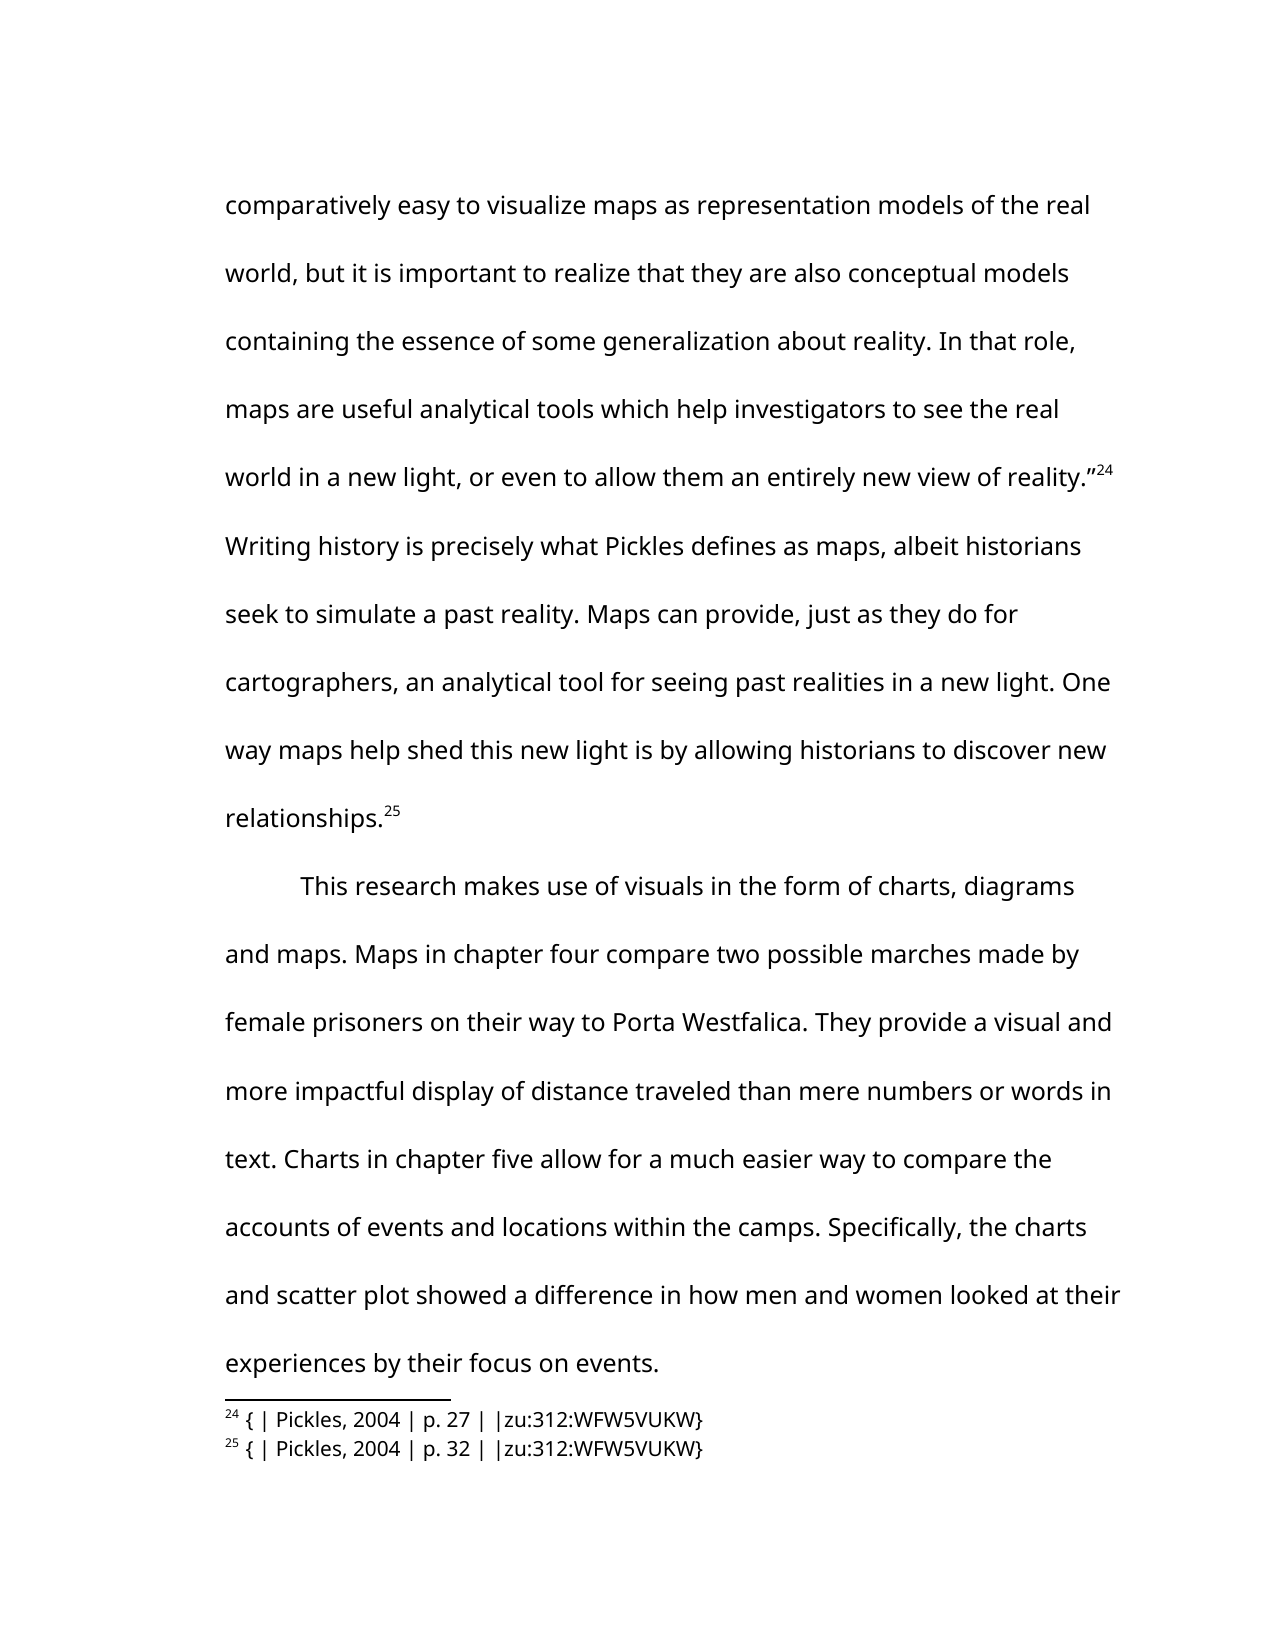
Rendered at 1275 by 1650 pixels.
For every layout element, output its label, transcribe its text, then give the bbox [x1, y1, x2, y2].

text { | Pickles, 2004 | p. 32 | |zu:312:WFW5VUKW} [225, 1434, 1125, 1462]
text { | Pickles, 2004 | p. 27 | |zu:312:WFW5VUKW} [225, 1406, 1125, 1434]
text This research makes use of visuals in the form of charts, diagrams and maps. Maps in chapter four compare two possible marches made by female prisoners on their way to Porta Westfalica. They provide a visual and more impactful display of distance traveled than mere numbers or words in text. Charts in chapter five allow for a much easier way to compare the accounts of events and locations within the camps. Specifically, the charts and scatter plot showed a difference in how men and women looked at their experiences by their focus on events. [225, 869, 1125, 1380]
text comparatively easy to visualize maps as representation models of the real world, but it is important to realize that they are also conceptual models containing the essence of some generalization about reality. In that role, maps are useful analytical tools which help investigators to see the real world in a new light, or even to allow them an entirely new view of reality.” Writing history is precisely what Pickles defines as maps, albeit historians seek to simulate a past reality. Maps can provide, just as they do for cartographers, an analytical tool for seeing past realities in a new light. One way maps help shed this new light is by allowing historians to discover new relationships. [225, 187, 1125, 835]
